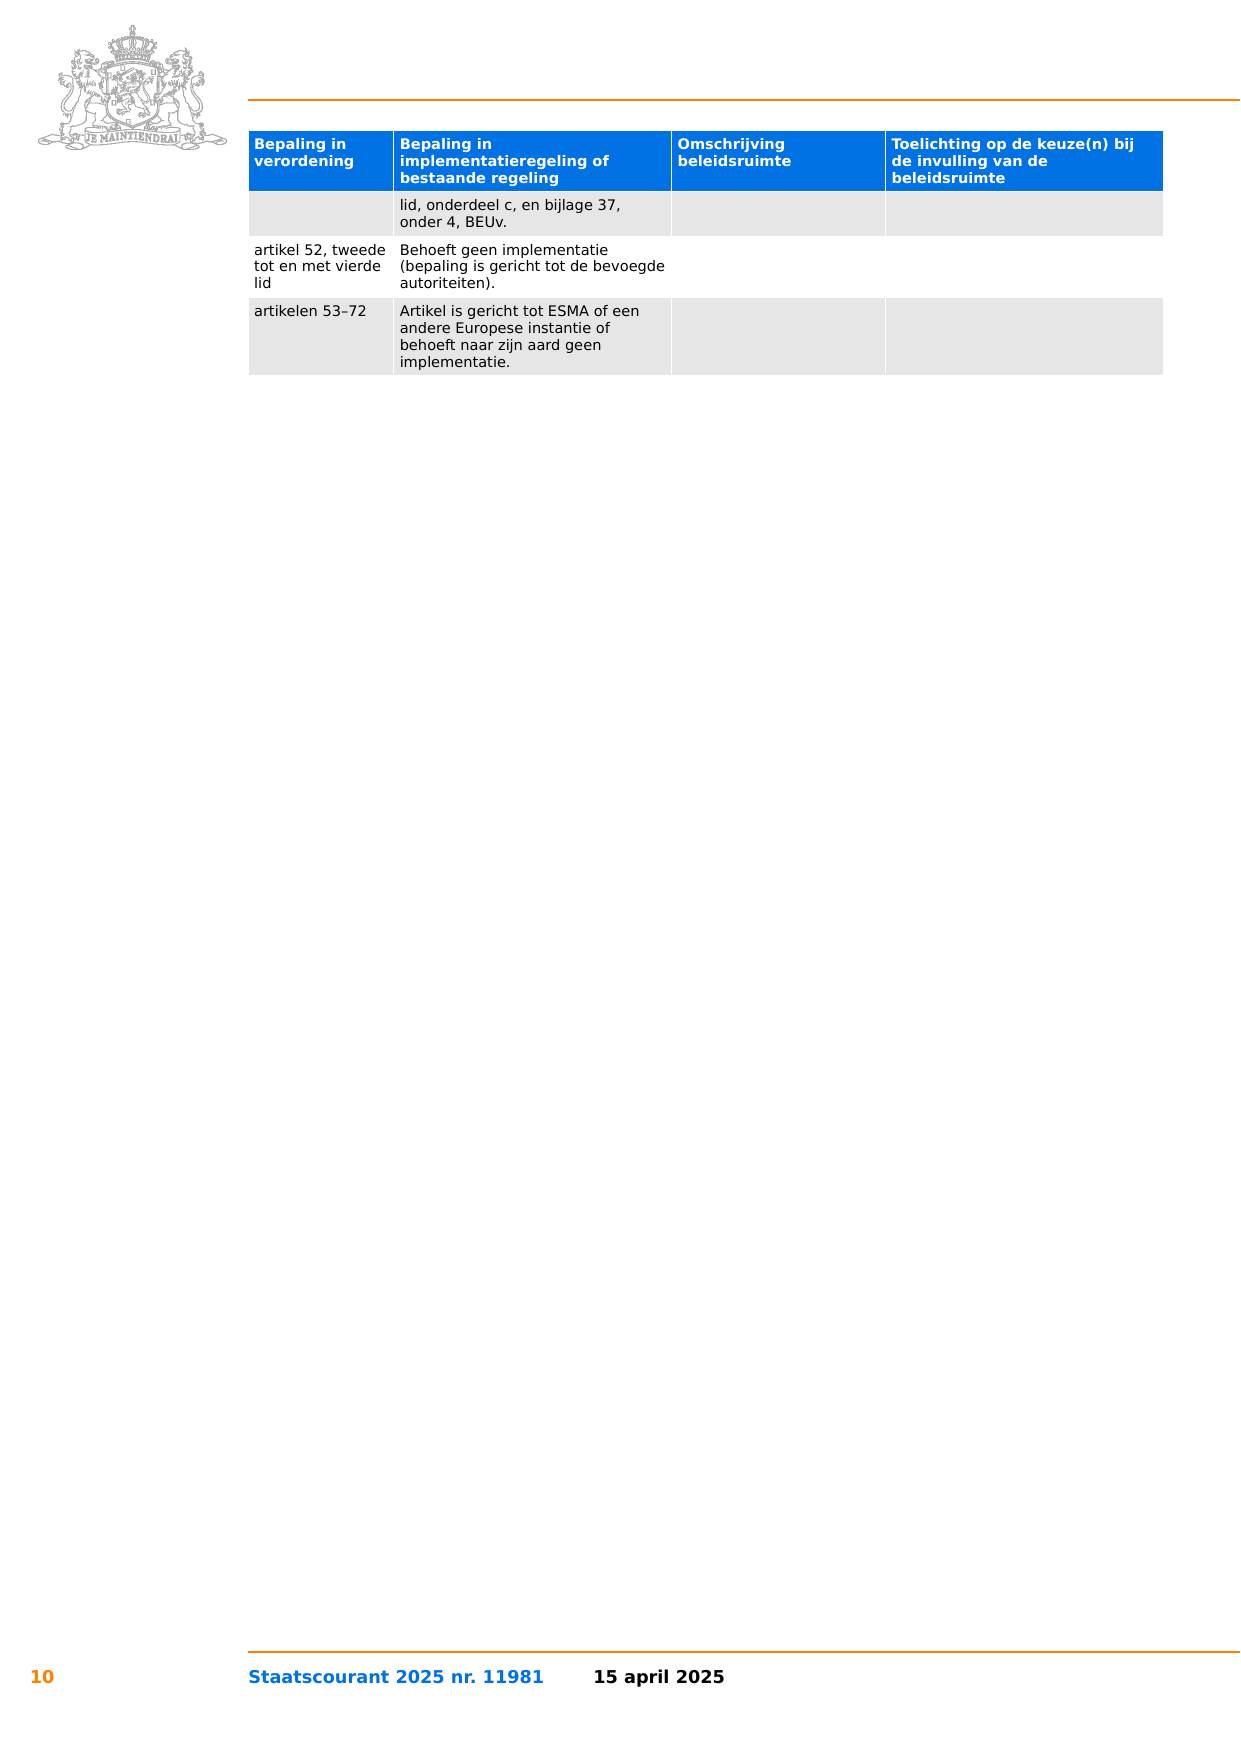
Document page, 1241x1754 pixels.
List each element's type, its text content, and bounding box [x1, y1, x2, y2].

table_header Bepaling in verordening [249, 131, 393, 191]
picture [38, 25, 227, 150]
table_cell [886, 237, 1163, 297]
table_cell [249, 192, 393, 236]
table_cell [886, 192, 1163, 236]
table_cell [672, 192, 885, 236]
table_cell [886, 298, 1163, 375]
table_header Toelichting op de keuze(n) bij de invulling van de beleidsruimte [886, 131, 1163, 191]
table_header Bepaling in implementatieregeling of bestaande regeling [394, 131, 671, 191]
table_header Omschrijving beleidsruimte [672, 131, 885, 191]
table_cell Artikel is gericht tot ESMA of een andere Europese instantie of behoeft naar zijn aard geen implementatie. [394, 298, 671, 375]
table_cell artikelen 53–72 [249, 298, 393, 375]
table_cell [672, 237, 885, 297]
table_cell [672, 298, 885, 375]
table_cell lid, onderdeel c, en bijlage 37, onder 4, BEUv. [394, 192, 671, 236]
table_cell Behoeft geen implementatie (bepaling is gericht tot de bevoegde autoriteiten). [394, 237, 671, 297]
table_cell artikel 52, tweede tot en met vierde lid [249, 237, 393, 297]
